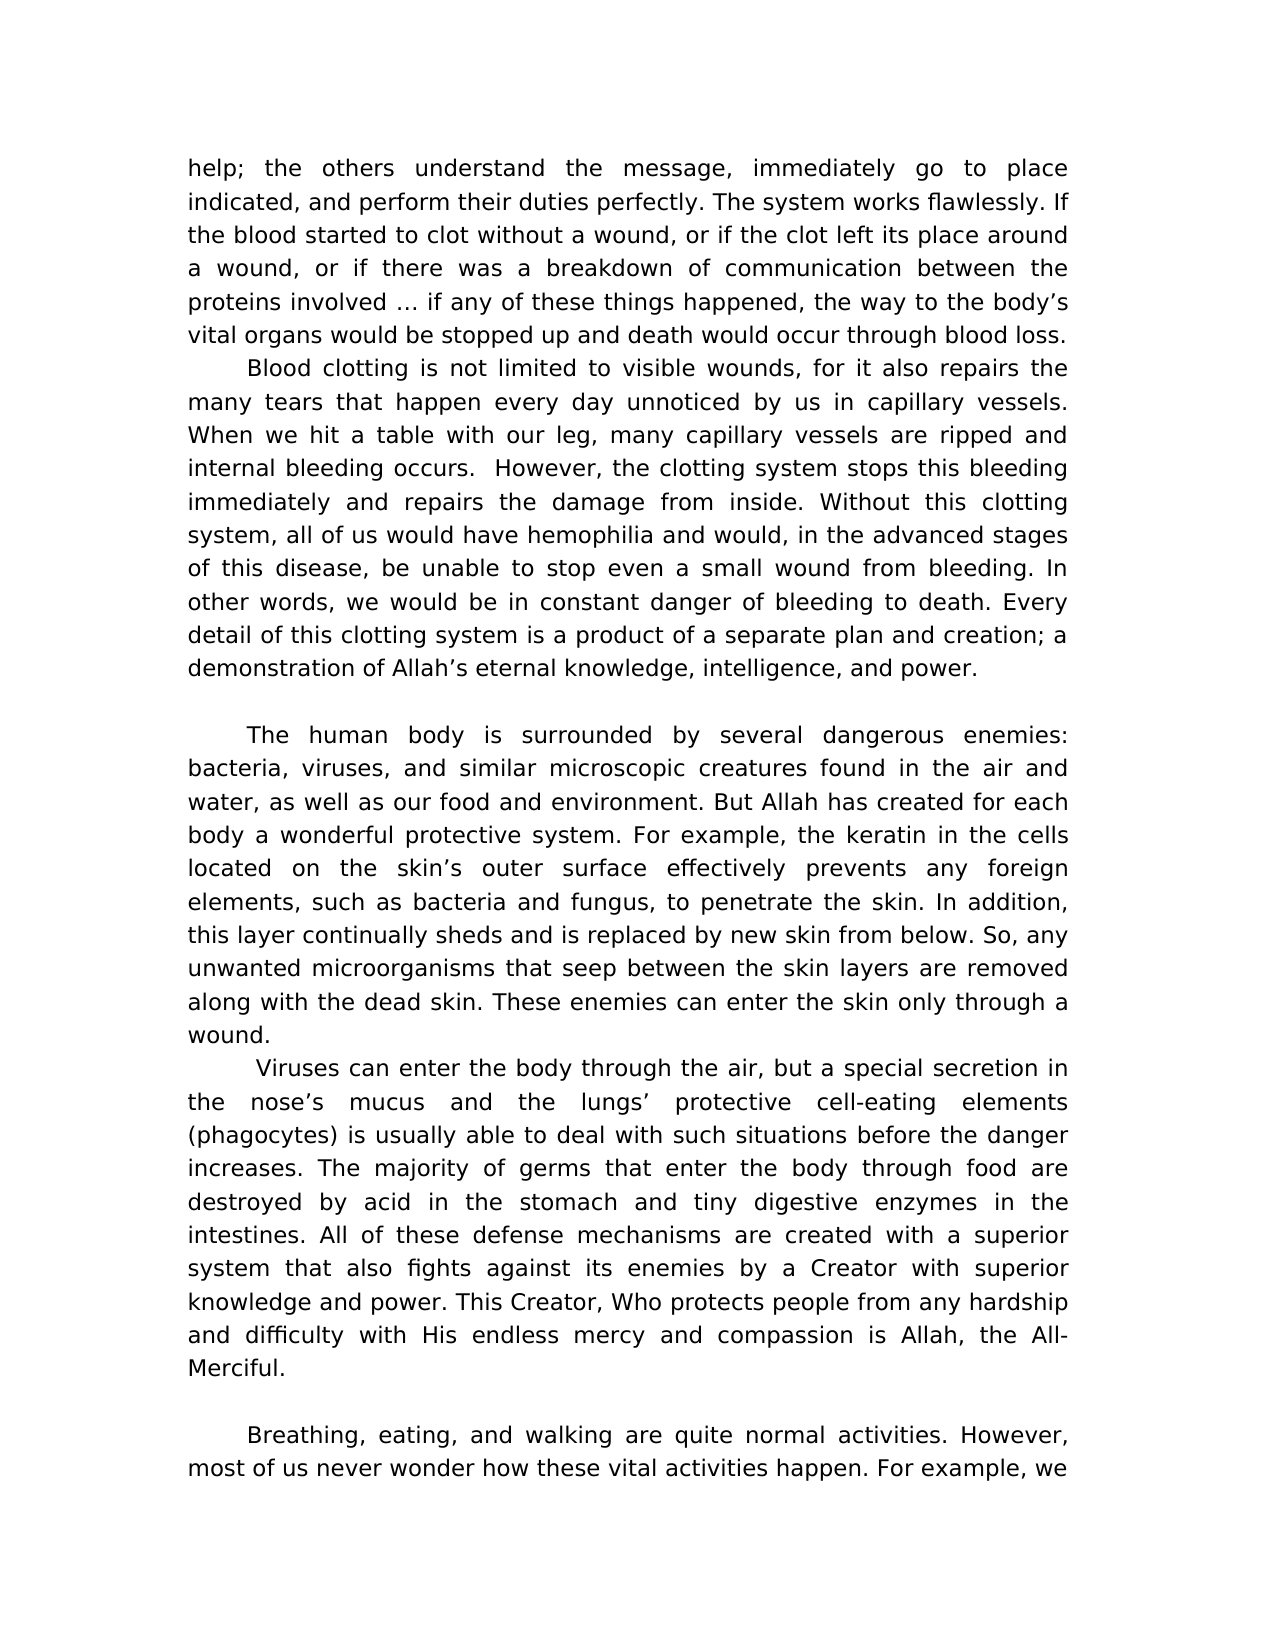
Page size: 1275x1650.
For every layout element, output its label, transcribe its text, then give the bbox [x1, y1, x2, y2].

text help; the others understand the message, immediately go to place indicated, and perform their duties perfectly. The system works flawlessly. If the blood started to clot without a wound, or if the clot left its place around a wound, or if there was a breakdown of communication between the proteins involved … if any of these things happened, the way to the body’s vital organs would be stopped up and death would occur through blood loss. [187, 150, 1070, 350]
text Viruses can enter the body through the air, but a special secretion in the nose’s mucus and the lungs’ protective cell-eating elements (phagocytes) is usually able to deal with such situations before the danger increases. The majority of germs that enter the body through food are destroyed by acid in the stomach and tiny digestive enzymes in the intestines. All of these defense mechanisms are created with a superior system that also fights against its enemies by a Creator with superior knowledge and power. This Creator, Who protects people from any hardship and difficulty with His endless mercy and compassion is Allah, the All-Merciful. [187, 1050, 1070, 1383]
text Blood clotting is not limited to visible wounds, for it also repairs the many tears that happen every day unnoticed by us in capillary vessels. When we hit a table with our leg, many capillary vessels are ripped and internal bleeding occurs. However, the clotting system stops this bleeding immediately and repairs the damage from inside. Without this clotting system, all of us would have hemophilia and would, in the advanced stages of this disease, be unable to stop even a small wound from bleeding. In other words, we would be in constant danger of bleeding to death. Every detail of this clotting system is a product of a separate plan and creation; a demonstration of Allah’s eternal knowledge, intelligence, and power. [187, 350, 1070, 683]
text Breathing, eating, and walking are quite normal activities. However, most of us never wonder how these vital activities happen. For example, we [187, 1417, 1070, 1483]
text The human body is surrounded by several dangerous enemies: bacteria, viruses, and similar microscopic creatures found in the air and water, as well as our food and environment. But Allah has created for each body a wonderful protective system. For example, the keratin in the cells located on the skin’s outer surface effectively prevents any foreign elements, such as bacteria and fungus, to penetrate the skin. In addition, this layer continually sheds and is replaced by new skin from below. So, any unwanted microorganisms that seep between the skin layers are removed along with the dead skin. These enemies can enter the skin only through a wound. [187, 717, 1070, 1050]
